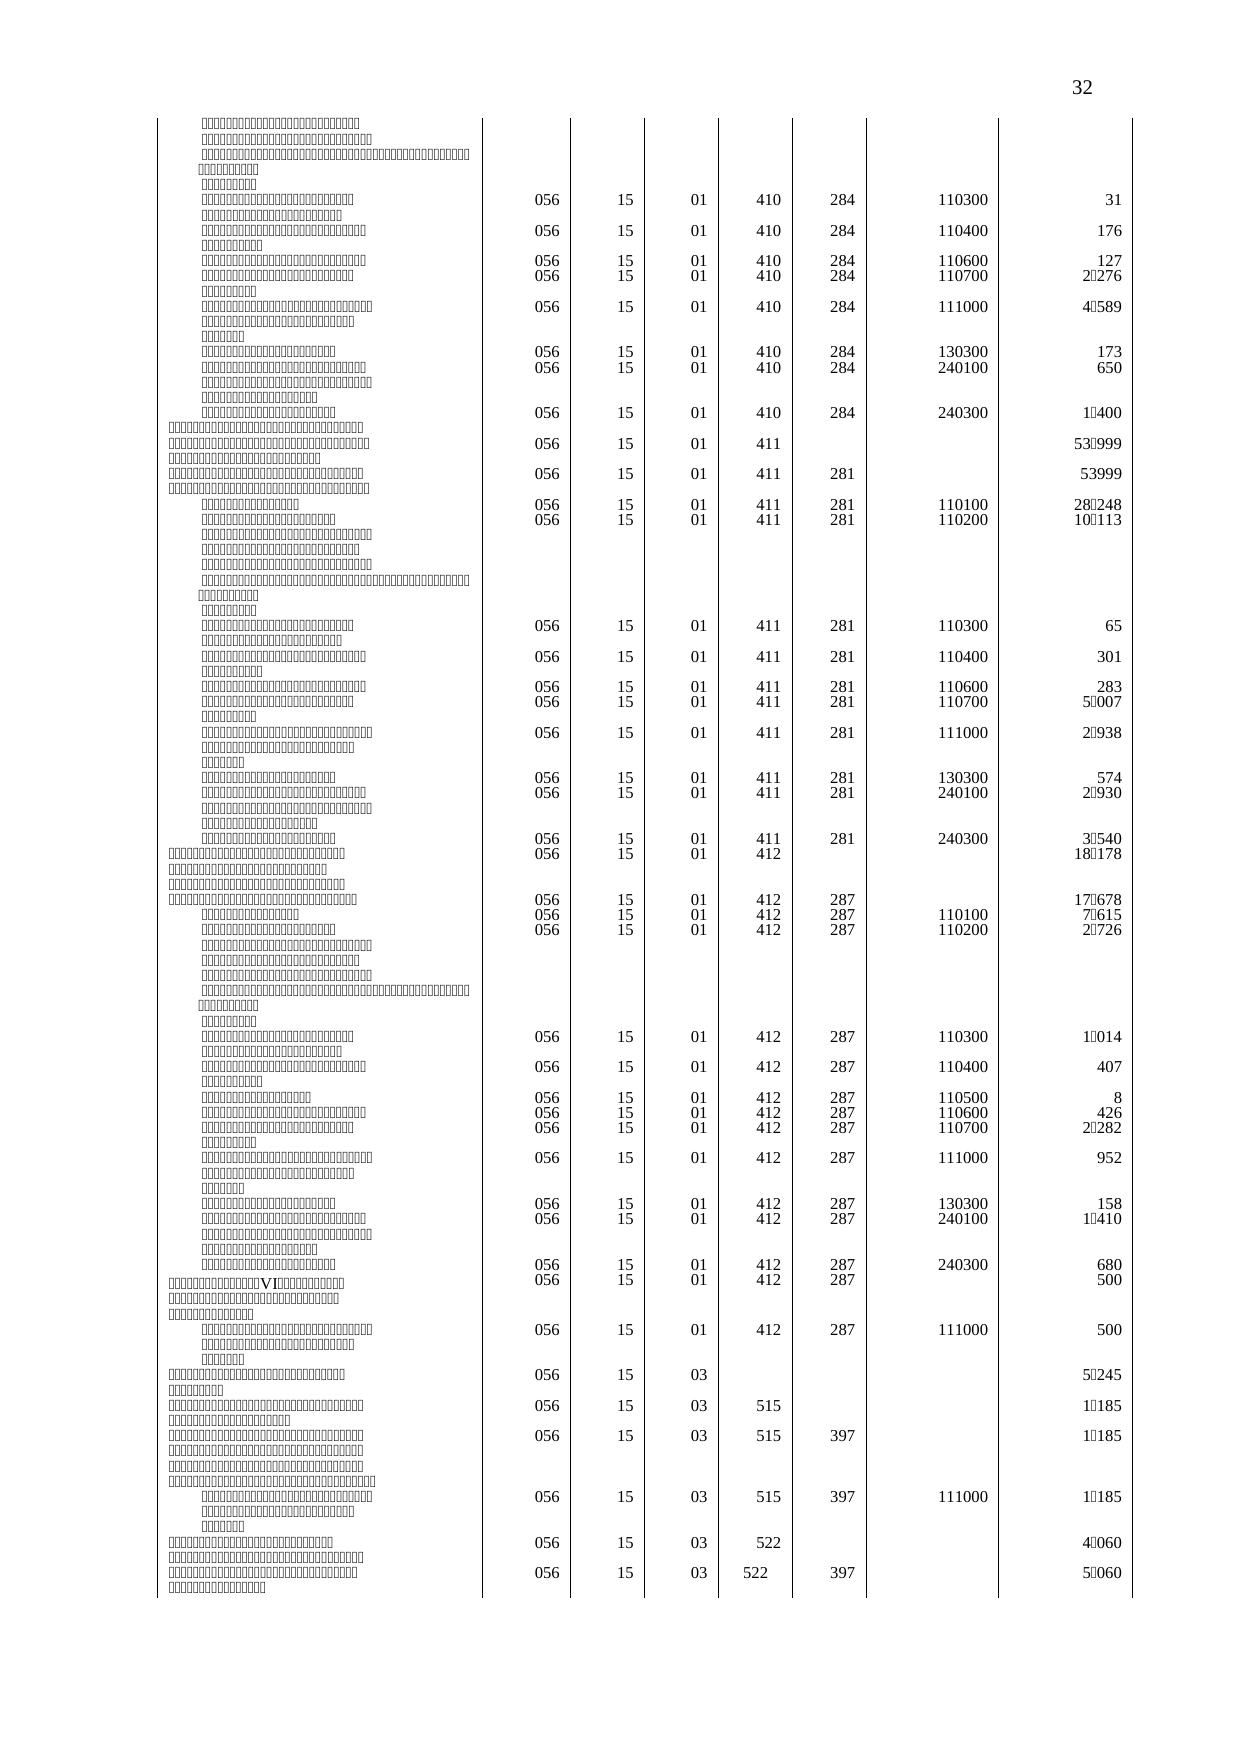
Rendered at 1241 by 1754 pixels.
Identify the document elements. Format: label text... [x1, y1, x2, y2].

table_cell  [483, 1122, 570, 1152]
table_cell  [719, 909, 792, 924]
table_cell  [793, 1152, 866, 1198]
table_cell  [999, 1122, 1132, 1152]
table_cell [867, 1537, 998, 1567]
table_cell [867, 1430, 998, 1491]
table_cell     [158, 118, 482, 194]
table_cell   [158, 1567, 482, 1597]
table_cell  [483, 498, 570, 513]
table_cell [1133, 1152, 1163, 1198]
table_cell  [867, 1324, 998, 1369]
table_cell  [793, 361, 866, 407]
table_cell [1133, 1537, 1163, 1567]
table_cell [867, 1400, 998, 1430]
table_cell  [793, 1198, 866, 1213]
table_cell  [483, 407, 570, 422]
table_cell  [483, 833, 570, 848]
table_cell  [719, 1152, 792, 1198]
table_cell  [571, 1198, 644, 1213]
table_cell  [483, 879, 570, 909]
table_cell  [571, 422, 644, 468]
table_cell  [793, 346, 866, 361]
table_cell  [483, 225, 570, 255]
table_cell    [158, 1324, 482, 1369]
table_cell  [793, 194, 866, 224]
table_cell  [867, 833, 998, 848]
table_cell  [158, 772, 482, 787]
table_cell  [483, 1491, 570, 1537]
table_cell  [719, 468, 792, 498]
table_cell  [719, 361, 792, 407]
table_cell  [645, 772, 718, 787]
table_cell  [571, 696, 644, 726]
table_cell  [867, 225, 998, 255]
table_cell  [999, 270, 1132, 301]
table_cell  [571, 620, 644, 650]
table_cell  [571, 407, 644, 422]
table_cell  [571, 361, 644, 407]
table_cell  [483, 924, 570, 1031]
table_cell  [867, 650, 998, 681]
table_cell [1133, 514, 1163, 620]
table_cell  [793, 772, 866, 787]
table_cell [719, 118, 792, 194]
table_cell   [158, 194, 482, 224]
table_cell  [999, 194, 1132, 224]
table_cell  [645, 1091, 718, 1107]
table_cell [867, 1567, 998, 1597]
table_cell  [483, 696, 570, 726]
table_cell  [571, 346, 644, 361]
table_cell  [645, 1107, 718, 1122]
table_cell  [999, 346, 1132, 361]
table_cell  [999, 772, 1132, 787]
table_cell  [793, 1324, 866, 1369]
table_cell  [793, 833, 866, 848]
table_cell  [571, 848, 644, 878]
table_cell  [793, 1213, 866, 1259]
table_cell  [867, 1259, 998, 1274]
table_cell       [158, 514, 482, 620]
table_cell  [645, 1259, 718, 1274]
table_cell  [999, 514, 1132, 620]
table_cell   [158, 620, 482, 650]
table_cell [1133, 681, 1163, 696]
table_cell    [158, 726, 482, 772]
table_cell  [571, 1259, 644, 1274]
table_cell  [867, 514, 998, 620]
table_cell  [645, 1122, 718, 1152]
table_cell  [793, 1430, 866, 1491]
table_cell  [483, 1537, 570, 1567]
table_cell    [158, 361, 482, 407]
table_cell  [867, 1107, 998, 1122]
table_cell  [158, 833, 482, 848]
table_cell  [158, 1198, 482, 1213]
table_cell  [999, 681, 1132, 696]
table_cell  [999, 696, 1132, 726]
table_cell  [867, 361, 998, 407]
table_cell [793, 422, 866, 468]
table_cell  [719, 696, 792, 726]
table_cell  [645, 1198, 718, 1213]
table_cell  [571, 909, 644, 924]
table_cell [1133, 1091, 1163, 1107]
table_cell    [158, 301, 482, 346]
table_cell  [999, 1031, 1132, 1061]
table_cell  [483, 301, 570, 346]
table_cell  [483, 909, 570, 924]
table_cell  [645, 514, 718, 620]
table_cell  [645, 1213, 718, 1259]
table_cell  [483, 255, 570, 270]
table_cell  [719, 422, 792, 468]
table_cell  [999, 787, 1132, 833]
table_cell  [571, 1324, 644, 1369]
table_cell    [158, 422, 482, 468]
table_cell  [645, 361, 718, 407]
table_cell [1133, 1491, 1163, 1537]
table_cell  [719, 1107, 792, 1122]
table_cell [867, 468, 998, 498]
table_cell  [483, 361, 570, 407]
table_cell  [571, 1091, 644, 1107]
table_cell  [867, 620, 998, 650]
table_cell  [793, 1061, 866, 1091]
table_cell  [999, 1198, 1132, 1213]
table_cell  [719, 1259, 792, 1274]
table_cell  [999, 620, 1132, 650]
table_cell  [719, 1061, 792, 1091]
table_cell  [719, 833, 792, 848]
table_cell [1133, 1400, 1163, 1430]
table_cell  [645, 681, 718, 696]
table_cell  [719, 1537, 792, 1567]
table_cell  [999, 924, 1132, 1031]
table_cell  [158, 1107, 482, 1122]
table_cell  [645, 787, 718, 833]
table_cell [1133, 468, 1163, 498]
table_cell  [483, 468, 570, 498]
table_cell  [645, 1152, 718, 1198]
table_cell  [483, 1400, 570, 1430]
table_cell   [158, 879, 482, 909]
table_cell  [793, 407, 866, 422]
table_cell  [867, 1031, 998, 1061]
table_cell [1133, 498, 1163, 513]
table_cell [793, 1369, 866, 1400]
table_cell  [793, 726, 866, 772]
table_cell  [483, 1031, 570, 1061]
table_cell  [158, 1091, 482, 1107]
table_cell [1133, 620, 1163, 650]
table_cell  [999, 833, 1132, 848]
table_cell  [793, 301, 866, 346]
table_cell [1133, 772, 1163, 787]
table_cell  [571, 1491, 644, 1537]
table_cell  [571, 924, 644, 1031]
table_cell [793, 1400, 866, 1430]
table_cell  [999, 1061, 1132, 1091]
table_cell  [645, 1430, 718, 1491]
table_cell  [719, 301, 792, 346]
table_cell  [645, 1567, 718, 1597]
table_cell  [999, 1430, 1132, 1491]
table_cell  [999, 726, 1132, 772]
table_cell   [158, 1369, 482, 1400]
table_cell  [571, 1122, 644, 1152]
table_cell [1133, 422, 1163, 468]
table_cell  [571, 787, 644, 833]
table_cell    [158, 1213, 482, 1259]
table_cell [1133, 1198, 1163, 1213]
table_cell  [867, 194, 998, 224]
table_cell  [645, 1491, 718, 1537]
table_cell  [867, 1491, 998, 1537]
table_cell  [793, 270, 866, 301]
table_cell  [645, 422, 718, 468]
table_cell  [793, 681, 866, 696]
table_cell  [867, 696, 998, 726]
table_cell  [483, 620, 570, 650]
table_cell  [867, 1152, 998, 1198]
table_cell   [158, 650, 482, 681]
table_cell  [645, 1537, 718, 1567]
table_cell [1133, 194, 1163, 224]
table_cell  [645, 270, 718, 301]
table_cell VI   [158, 1274, 482, 1324]
table_cell  [571, 1369, 644, 1400]
table_cell  [999, 422, 1132, 468]
table_cell       [158, 924, 482, 1031]
table_cell [1133, 1061, 1163, 1091]
table_cell  [867, 681, 998, 696]
table_cell  [645, 407, 718, 422]
table_cell  [793, 696, 866, 726]
table_cell  [719, 407, 792, 422]
table_cell  [571, 194, 644, 224]
table_cell  [719, 1274, 792, 1324]
table_cell  [793, 1259, 866, 1274]
table_cell  [483, 1091, 570, 1107]
table_cell  [793, 879, 866, 909]
table_cell  [483, 1259, 570, 1274]
table_cell [1133, 1213, 1163, 1259]
table_cell [1133, 225, 1163, 255]
table_cell  [571, 726, 644, 772]
table_cell  [571, 468, 644, 498]
table_cell  [571, 650, 644, 681]
table_cell  [158, 681, 482, 696]
table_cell  [483, 726, 570, 772]
table_cell  [999, 1567, 1132, 1597]
table_cell  [999, 1324, 1132, 1369]
table_cell  [571, 255, 644, 270]
table_cell  [645, 346, 718, 361]
table_cell  [645, 1061, 718, 1091]
table_cell  [483, 1198, 570, 1213]
table_cell  [571, 1567, 644, 1597]
table_cell  [719, 620, 792, 650]
table_cell [1133, 1259, 1163, 1274]
table_cell  [719, 1324, 792, 1369]
table_cell  [571, 681, 644, 696]
table_cell [1133, 696, 1163, 726]
table_cell  [999, 1274, 1132, 1324]
table_cell   [158, 1400, 482, 1430]
table_cell  [867, 498, 998, 513]
table_cell  [645, 1031, 718, 1061]
table_cell  [999, 1259, 1132, 1274]
table_cell  [867, 407, 998, 422]
table_cell  [483, 772, 570, 787]
table_cell  [571, 772, 644, 787]
table_cell  [158, 255, 482, 270]
table_cell  [483, 194, 570, 224]
table_cell  [483, 1107, 570, 1122]
table_cell [1133, 301, 1163, 346]
table_cell  [483, 1567, 570, 1597]
table_cell  [483, 1213, 570, 1259]
table_cell  [571, 1152, 644, 1198]
table_cell  [867, 1122, 998, 1152]
table_cell  [645, 696, 718, 726]
table_cell [793, 848, 866, 878]
table_cell  [571, 1400, 644, 1430]
table_cell  [793, 468, 866, 498]
table_cell  [719, 194, 792, 224]
table_cell  [719, 924, 792, 1031]
table_cell  [645, 620, 718, 650]
table_cell [1133, 924, 1163, 1031]
table_cell [1133, 270, 1163, 301]
table_cell  [645, 726, 718, 772]
table_cell    [158, 787, 482, 833]
table_cell  [999, 468, 1132, 498]
table_cell  [483, 422, 570, 468]
table_cell  [571, 833, 644, 848]
table_cell  [483, 848, 570, 878]
table_cell  [793, 650, 866, 681]
table_cell  [483, 1274, 570, 1324]
table_cell  [867, 1213, 998, 1259]
table_cell [1133, 1369, 1163, 1400]
table_cell   [158, 270, 482, 301]
table_cell  [719, 848, 792, 878]
table_cell  [483, 650, 570, 681]
table_cell  [867, 1091, 998, 1107]
table_cell     [158, 1430, 482, 1491]
table_cell  [571, 270, 644, 301]
table_cell  [793, 498, 866, 513]
table_cell    [158, 1152, 482, 1198]
table_cell  [571, 879, 644, 909]
table_cell  [483, 514, 570, 620]
table_cell  [867, 726, 998, 772]
table_cell  [483, 270, 570, 301]
table_cell  [999, 909, 1132, 924]
table_cell  [867, 924, 998, 1031]
table_cell [483, 118, 570, 194]
table_cell   [158, 1031, 482, 1061]
table_cell  [719, 1491, 792, 1537]
table_cell  [483, 1152, 570, 1198]
table_cell  [719, 1031, 792, 1061]
table_cell  [571, 1430, 644, 1491]
table_cell  [645, 1369, 718, 1400]
table_cell [793, 118, 866, 194]
table_cell  [571, 1537, 644, 1567]
table_cell  [999, 498, 1132, 513]
table_cell  [645, 1400, 718, 1430]
table_cell  [571, 1213, 644, 1259]
table_cell   [158, 1122, 482, 1152]
table_cell  [793, 225, 866, 255]
table_cell   [158, 696, 482, 726]
table_cell [1133, 1324, 1163, 1369]
table_cell  [999, 225, 1132, 255]
table_cell [719, 1369, 792, 1400]
table_cell  [999, 301, 1132, 346]
table_cell  [719, 726, 792, 772]
table_cell  [158, 1259, 482, 1274]
table_cell  [999, 255, 1132, 270]
table_cell  [571, 1061, 644, 1091]
table_cell  [999, 1213, 1132, 1259]
table_cell  [867, 301, 998, 346]
table_cell  [793, 1091, 866, 1107]
table_cell  [719, 514, 792, 620]
table_cell  [793, 1031, 866, 1061]
table_cell  [571, 498, 644, 513]
table_cell  [158, 498, 482, 513]
table_cell  [719, 1091, 792, 1107]
table_cell  [158, 909, 482, 924]
table_cell  [645, 301, 718, 346]
table_cell  [483, 1430, 570, 1491]
table_cell  [999, 1091, 1132, 1107]
table_cell [867, 879, 998, 909]
table_cell  [571, 514, 644, 620]
table_cell  [719, 1198, 792, 1213]
table_cell  [793, 255, 866, 270]
table_cell  ­ [158, 1537, 482, 1567]
table_cell  [645, 1324, 718, 1369]
table_cell [1133, 848, 1163, 878]
table_cell  [719, 1430, 792, 1491]
table_cell [1133, 1107, 1163, 1122]
table_cell  [645, 650, 718, 681]
table_cell   [158, 848, 482, 878]
table_cell [1133, 726, 1163, 772]
table_cell  [719, 225, 792, 255]
table_cell [1133, 650, 1163, 681]
table_cell [1133, 118, 1163, 194]
table_cell  [867, 1198, 998, 1213]
table_cell  [999, 1107, 1132, 1122]
table_cell [867, 422, 998, 468]
table_cell  [793, 924, 866, 1031]
table_cell  [645, 225, 718, 255]
table_cell  [645, 498, 718, 513]
table_cell    [158, 1491, 482, 1537]
table_cell  [793, 1107, 866, 1122]
table_cell [1133, 1567, 1163, 1597]
table_cell  [999, 1369, 1132, 1400]
table_cell  [719, 1122, 792, 1152]
table_cell  [719, 650, 792, 681]
table_cell  [719, 772, 792, 787]
table_cell  [571, 225, 644, 255]
table_cell  [483, 346, 570, 361]
table_cell  [867, 909, 998, 924]
table_cell  [483, 1061, 570, 1091]
table_cell [1133, 361, 1163, 407]
table_cell  [867, 772, 998, 787]
table_cell  [719, 681, 792, 696]
table_cell  [999, 1537, 1132, 1567]
table_cell  [999, 361, 1132, 407]
table_cell [1133, 833, 1163, 848]
table_cell  [645, 924, 718, 1031]
table_cell  [793, 1274, 866, 1324]
table_cell   [158, 225, 482, 255]
table_cell  [793, 514, 866, 620]
table_cell  [645, 194, 718, 224]
table_cell  [867, 255, 998, 270]
table_cell  [719, 787, 792, 833]
table_cell  [867, 346, 998, 361]
table_cell [1133, 787, 1163, 833]
table_cell  [793, 620, 866, 650]
table_cell [867, 1369, 998, 1400]
table_cell  [645, 468, 718, 498]
table_cell  [999, 407, 1132, 422]
table_cell  [867, 1061, 998, 1091]
table_cell  [793, 909, 866, 924]
table_cell  [719, 1213, 792, 1259]
table_cell  [645, 879, 718, 909]
table_cell  [999, 650, 1132, 681]
table_cell [867, 118, 998, 194]
table_cell  [719, 498, 792, 513]
table_cell  [793, 1491, 866, 1537]
table_cell [645, 118, 718, 194]
table_cell  [571, 301, 644, 346]
table_cell  [719, 1567, 792, 1597]
table_cell  [483, 1324, 570, 1369]
table_cell  [999, 1400, 1132, 1430]
table_cell  [999, 879, 1132, 909]
table_cell [1133, 909, 1163, 924]
table_cell [1133, 1274, 1163, 1324]
table_cell  [719, 270, 792, 301]
table_cell  [483, 681, 570, 696]
table_cell  [571, 1107, 644, 1122]
table_cell  [719, 1400, 792, 1430]
table_cell   [158, 468, 482, 498]
table_cell  [158, 407, 482, 422]
table_cell [1133, 1122, 1163, 1152]
table_cell [1133, 407, 1163, 422]
table_cell  [867, 787, 998, 833]
table_cell [867, 1274, 998, 1324]
table_cell  [645, 833, 718, 848]
table_cell [793, 1537, 866, 1567]
table_cell  [719, 346, 792, 361]
table_cell  [867, 270, 998, 301]
table_cell   [158, 1061, 482, 1091]
table_cell [999, 118, 1132, 194]
table_cell [571, 118, 644, 194]
table_cell  [483, 787, 570, 833]
table_cell  [571, 1031, 644, 1061]
table_cell  [571, 1274, 644, 1324]
table_cell  [999, 848, 1132, 878]
table_cell  [793, 1567, 866, 1597]
table_cell [1133, 1031, 1163, 1061]
table_cell  [158, 346, 482, 361]
table_cell  [483, 1369, 570, 1400]
table_cell  [719, 879, 792, 909]
table_cell  [645, 255, 718, 270]
table_cell [1133, 255, 1163, 270]
table_cell [1133, 879, 1163, 909]
table_cell  [999, 1491, 1132, 1537]
table_cell  [793, 1122, 866, 1152]
table_cell  [719, 255, 792, 270]
table_cell [1133, 1430, 1163, 1491]
table_cell [1133, 346, 1163, 361]
table_cell  [645, 1274, 718, 1324]
table_cell  [645, 848, 718, 878]
table_cell  [793, 787, 866, 833]
table_cell  [999, 1152, 1132, 1198]
table_cell  [645, 909, 718, 924]
table_cell [867, 848, 998, 878]
